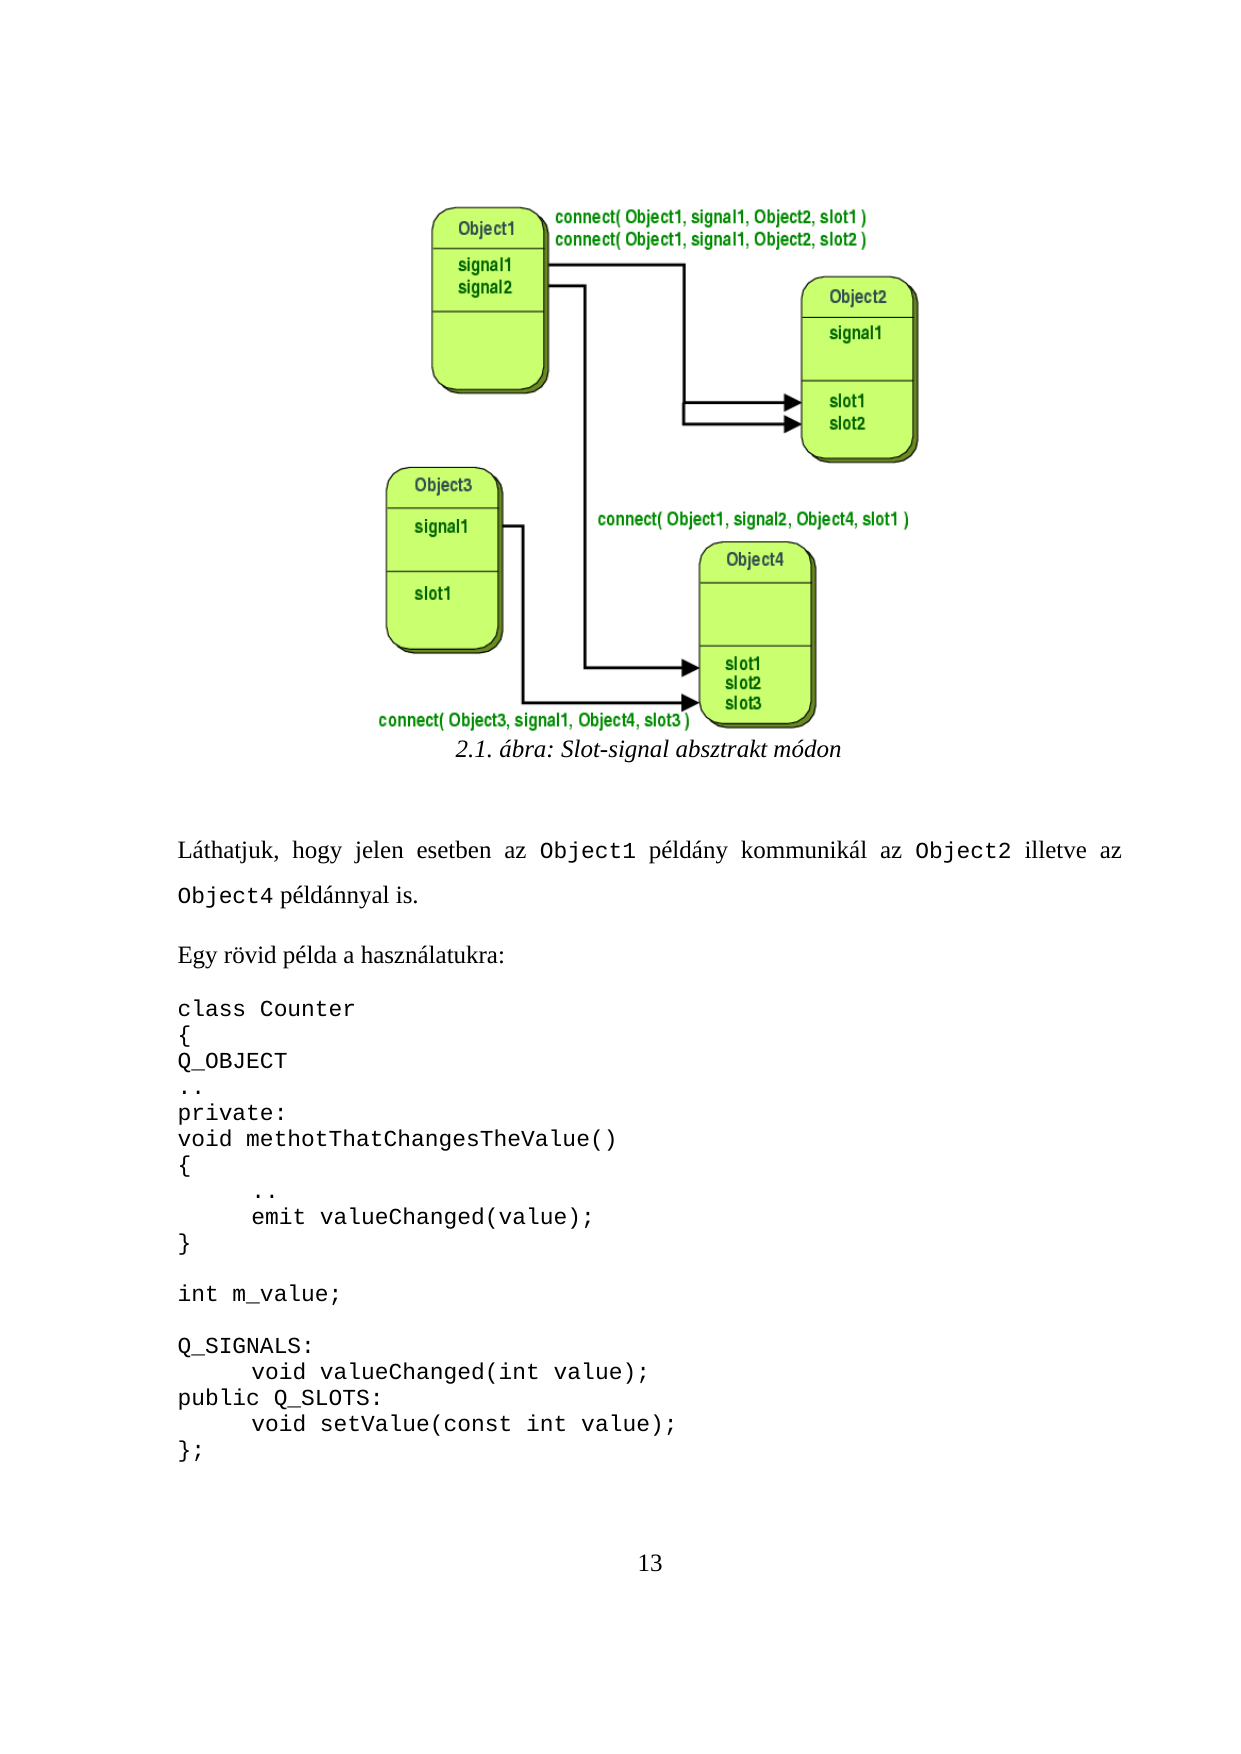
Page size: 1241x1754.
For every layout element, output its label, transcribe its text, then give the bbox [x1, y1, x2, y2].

text private: [177, 1101, 1122, 1127]
text int m_value; [177, 1283, 1122, 1309]
text public Q_SLOTS: [177, 1387, 1122, 1412]
text void setValue(const int value); [177, 1412, 1122, 1438]
text Egy rövid példa a használatukra: [177, 940, 1122, 968]
text }; [177, 1438, 1122, 1464]
text 2.1. ábra: Slot-signal absztrakt módon [376, 735, 924, 763]
text void methotThatChangesTheValue() [177, 1127, 1122, 1153]
text Láthatjuk, hogy jelen esetben az Object1 példány kommunikál az Object2 illetve az Object4 példánnyal is. [177, 835, 1122, 910]
text Q_SIGNALS: [177, 1335, 1122, 1361]
text void valueChanged(int value); [177, 1361, 1122, 1387]
text .. [177, 1179, 1122, 1205]
text .. [177, 1075, 1122, 1101]
text class Counter [177, 997, 1122, 1023]
text { [177, 1153, 1122, 1179]
picture [375, 202, 924, 735]
text Q_OBJECT [177, 1049, 1122, 1075]
text } [177, 1231, 1122, 1257]
text emit valueChanged(value); [177, 1205, 1122, 1231]
text { [177, 1023, 1122, 1049]
